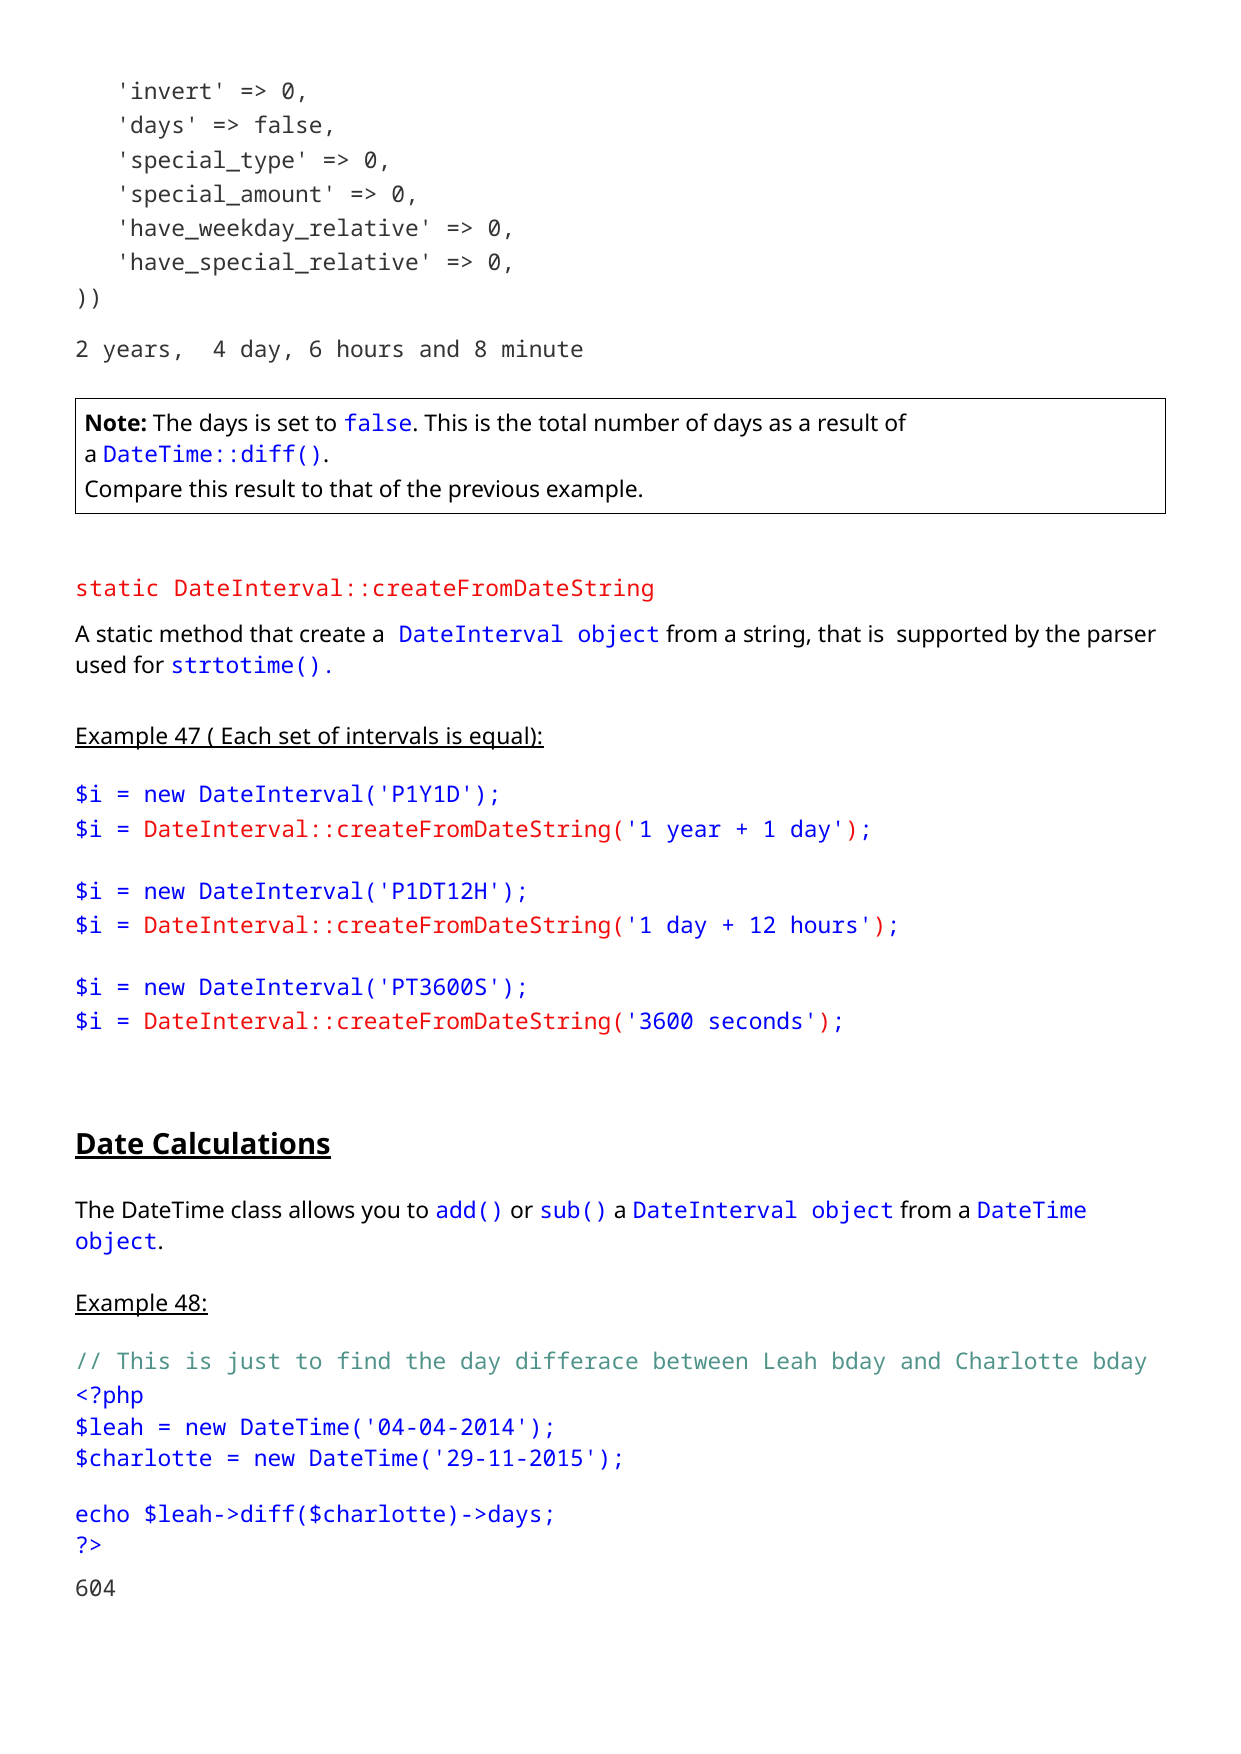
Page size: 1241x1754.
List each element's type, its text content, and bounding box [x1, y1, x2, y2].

text Date Calculations [75, 1123, 1166, 1163]
text echo $leah->diff($charlotte)->days; [75, 1498, 1166, 1529]
text The DateTime class allows you to add() or sub() a DateInterval object from a DateTime object. [75, 1193, 1166, 1256]
text Example 47 ( Each set of intervals is equal): [75, 720, 1166, 751]
text Note: The days is set to false. This is the total number of days as a result of a DateTime::diff(). [76, 399, 1165, 463]
text 'invert' => 0, [75, 75, 1166, 106]
text Compare this result to that of the previous example. [76, 463, 1165, 513]
text $i = DateInterval::createFromDateString('1 year + 1 day'); [75, 813, 1166, 844]
text ?> [75, 1529, 1166, 1560]
text $charlotte = new DateTime('29-11-2015'); [75, 1442, 1166, 1473]
text $i = DateInterval::createFromDateString('3600 seconds'); [75, 1005, 1166, 1037]
text 2 years, 4 day, 6 hours and 8 minute [75, 333, 1166, 364]
text 604 [75, 1572, 1166, 1604]
text $i = new DateInterval('P1Y1D'); [75, 778, 1166, 809]
text $i = DateInterval::createFromDateString('1 day + 12 hours'); [75, 909, 1166, 940]
text 'special_amount' => 0, [75, 178, 1166, 209]
text $leah = new DateTime('04-04-2014'); [75, 1411, 1166, 1442]
text A static method that create a DateInterval object from a string, that is supported by the parser used for strtotime(). [75, 618, 1166, 680]
text <?php [75, 1379, 1166, 1411]
text 'have_special_relative' => 0, [75, 246, 1166, 278]
text $i = new DateInterval('PT3600S'); [75, 971, 1166, 1002]
text 'have_weekday_relative' => 0, [75, 212, 1166, 243]
text )) [75, 281, 1166, 312]
text Example 48: [75, 1287, 1166, 1318]
text 'days' => false, [75, 109, 1166, 141]
text static DateInterval::createFromDateString [75, 572, 1166, 603]
text $i = new DateInterval('P1DT12H'); [75, 875, 1166, 906]
text 'special_type' => 0, [75, 143, 1166, 175]
text // This is just to find the day differace between Leah bday and Charlotte bday [75, 1345, 1166, 1376]
